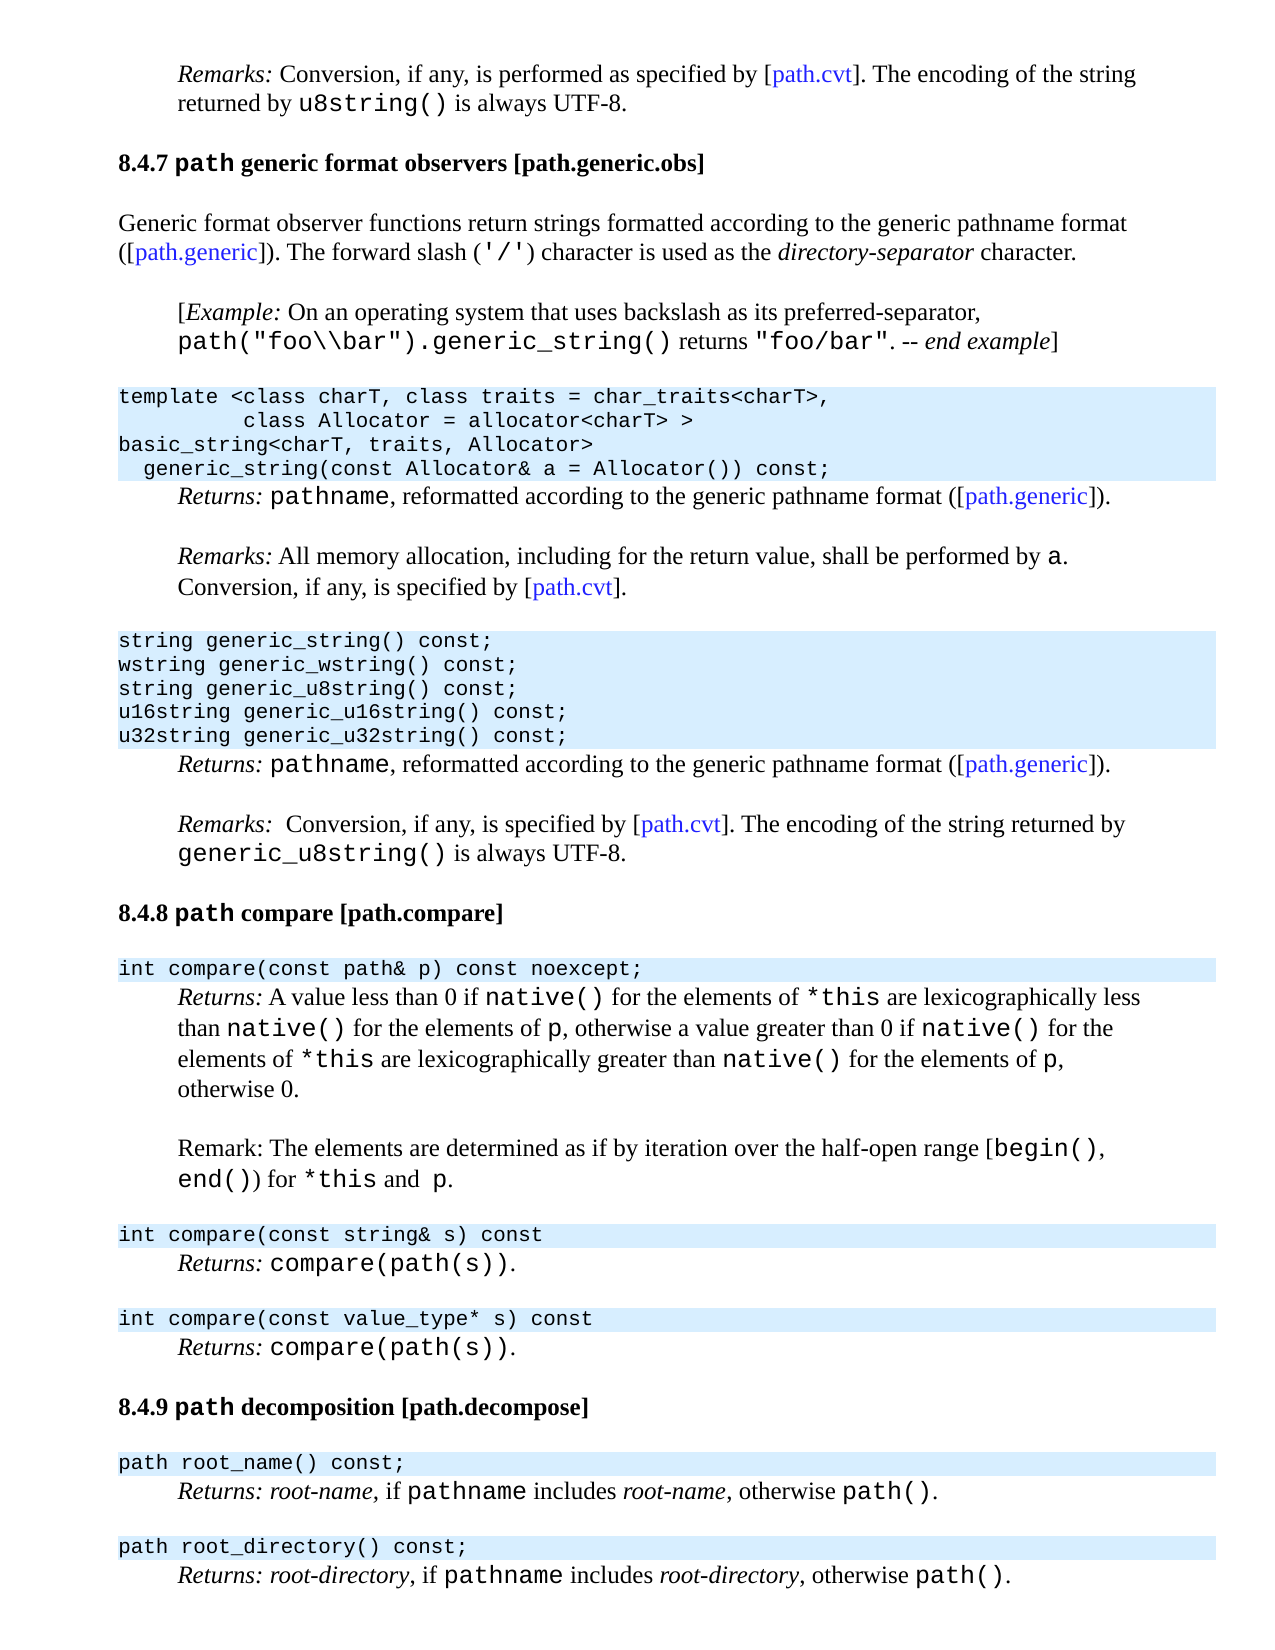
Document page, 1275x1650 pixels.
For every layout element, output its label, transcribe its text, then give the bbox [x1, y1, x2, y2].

text wstring generic_wstring() const; [118, 654, 1216, 678]
text Returns: root-name, if pathname includes root-name, otherwise path(). [177, 1476, 1157, 1507]
text Remarks: Conversion, if any, is specified by [path.cvt]. The encoding of the string returned by generic_u8string() is always UTF-8. [177, 809, 1157, 869]
text int compare(const value_type* s) const [118, 1308, 1216, 1332]
text Returns: compare(path(s)). [177, 1332, 1157, 1362]
text Generic format observer functions return strings formatted according to the generic pathname format ([path.generic]). The forward slash ('/') character is used as the directory-separator character. [118, 208, 1216, 268]
text string generic_string() const; [118, 631, 1216, 654]
subtitle 8.4.8 path compare [path.compare] [118, 898, 1216, 929]
text [Example: On an operating system that uses backslash as its preferred-separator, path("foo\\bar").generic_string() returns "foo/bar". -- end example] [177, 297, 1157, 357]
text template <class charT, class traits = char_traits<charT>, [118, 387, 1216, 410]
text Remarks: Conversion, if any, is performed as specified by [path.cvt]. The encoding of the string returned by u8string() is always UTF-8. [177, 59, 1157, 119]
text u32string generic_u32string() const; [118, 725, 1216, 749]
text path root_name() const; [118, 1452, 1216, 1476]
text Returns: root-directory, if pathname includes root-directory, otherwise path(). [177, 1560, 1157, 1591]
text int compare(const string& s) const [118, 1224, 1216, 1248]
text Remark: The elements are determined as if by iteration over the half-open range [begin(), end()) for *this and p. [177, 1133, 1157, 1194]
text Returns: compare(path(s)). [177, 1248, 1157, 1278]
text Remarks: All memory allocation, including for the return value, shall be performed by a. Conversion, if any, is specified by [path.cvt]. [177, 541, 1157, 601]
text string generic_u8string() const; [118, 678, 1216, 701]
text generic_string(const Allocator& a = Allocator()) const; [118, 457, 1216, 481]
text class Allocator = allocator<charT> > [118, 410, 1216, 434]
text Returns: pathname, reformatted according to the generic pathname format ([path.generic]). [177, 481, 1157, 512]
text Returns: pathname, reformatted according to the generic pathname format ([path.generic]). [177, 749, 1157, 779]
text path root_directory() const; [118, 1536, 1216, 1560]
subtitle 8.4.9 path decomposition [path.decompose] [118, 1392, 1216, 1423]
text int compare(const path& p) const noexcept; [118, 958, 1216, 982]
subtitle 8.4.7 path generic format observers [path.generic.obs] [118, 148, 1216, 179]
text u16string generic_u16string() const; [118, 701, 1216, 725]
text basic_string<charT, traits, Allocator> [118, 434, 1216, 457]
text Returns: A value less than 0 if native() for the elements of *this are lexicographically less than native() for the elements of p, otherwise a value greater than 0 if native() for the elements of *this are lexicographically greater than native() for the elements of p, otherwise 0. [177, 982, 1157, 1103]
